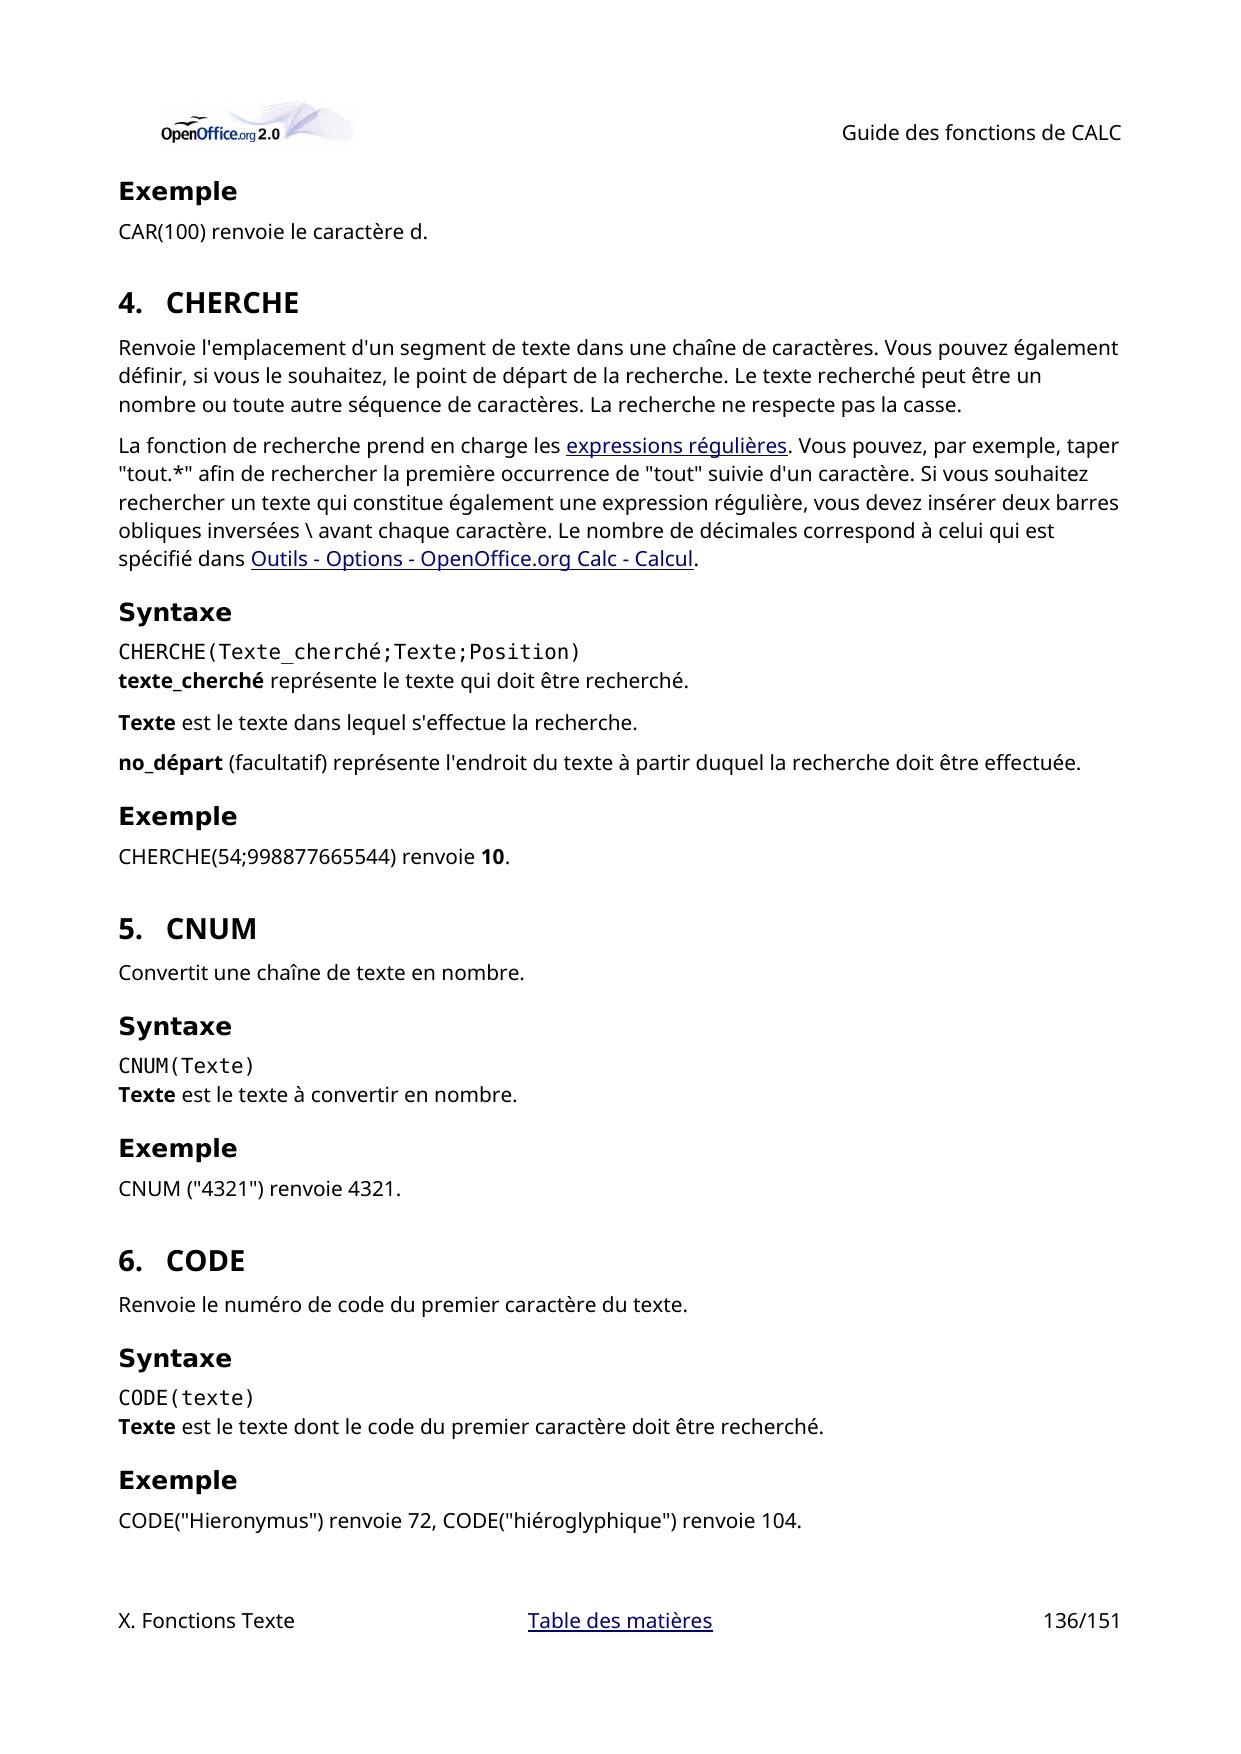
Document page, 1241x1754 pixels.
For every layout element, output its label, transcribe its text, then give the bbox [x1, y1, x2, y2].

subtitle Exemple [118, 802, 1122, 832]
text texte_cherché représente le texte qui doit être recherché. [118, 667, 1122, 695]
subtitle Syntaxe [118, 1012, 1122, 1041]
subtitle Syntaxe [118, 1344, 1122, 1373]
text CNUM(Texte) [118, 1054, 1122, 1078]
text CODE(texte) [118, 1386, 1122, 1410]
subtitle CNUM [118, 908, 1122, 948]
text no_départ (facultatif) représente l'endroit du texte à partir duquel la recherche doit être effectuée. [118, 748, 1122, 777]
subtitle Syntaxe [118, 598, 1122, 628]
text CHERCHE(54;998877665544) renvoie 10. [118, 842, 1122, 871]
text Texte est le texte dont le code du premier caractère doit être recherché. [118, 1412, 1122, 1441]
subtitle Exemple [118, 177, 1122, 206]
subtitle CHERCHE [118, 283, 1122, 322]
text CNUM ("4321") renvoie 4321. [118, 1174, 1122, 1203]
subtitle CODE [118, 1240, 1122, 1280]
text Renvoie l'emplacement d'un segment de texte dans une chaîne de caractères. Vous pouvez également définir, si vous le souhaitez, le point de départ de la recherche. Le texte recherché peut être un nombre ou toute autre séquence de caractères. La recherche ne respecte pas la casse. [118, 333, 1122, 418]
text CHERCHE(Texte_cherché;Texte;Position) [118, 640, 1122, 664]
text Convertit une chaîne de texte en nombre. [118, 958, 1122, 987]
text Renvoie le numéro de code du premier caractère du texte. [118, 1290, 1122, 1319]
text CODE("Hieronymus") renvoie 72, CODE("hiéroglyphique") renvoie 104. [118, 1506, 1122, 1535]
text CAR(100) renvoie le caractère d. [118, 217, 1122, 245]
text La fonction de recherche prend en charge les expressions régulières. Vous pouvez, par exemple, taper "tout.*" afin de rechercher la première occurrence de "tout" suivie d'un caractère. Si vous souhaitez rechercher un texte qui constitue également une expression régulière, vous devez insérer deux barres obliques inversées \ avant chaque caractère. Le nombre de décimales correspond à celui qui est spécifié dans Outils - Options - OpenOffice.org Calc - Calcul. [118, 431, 1122, 573]
subtitle Exemple [118, 1134, 1122, 1164]
text Texte est le texte dans lequel s'effectue la recherche. [118, 708, 1122, 736]
text Texte est le texte à convertir en nombre. [118, 1081, 1122, 1109]
subtitle Exemple [118, 1466, 1122, 1496]
